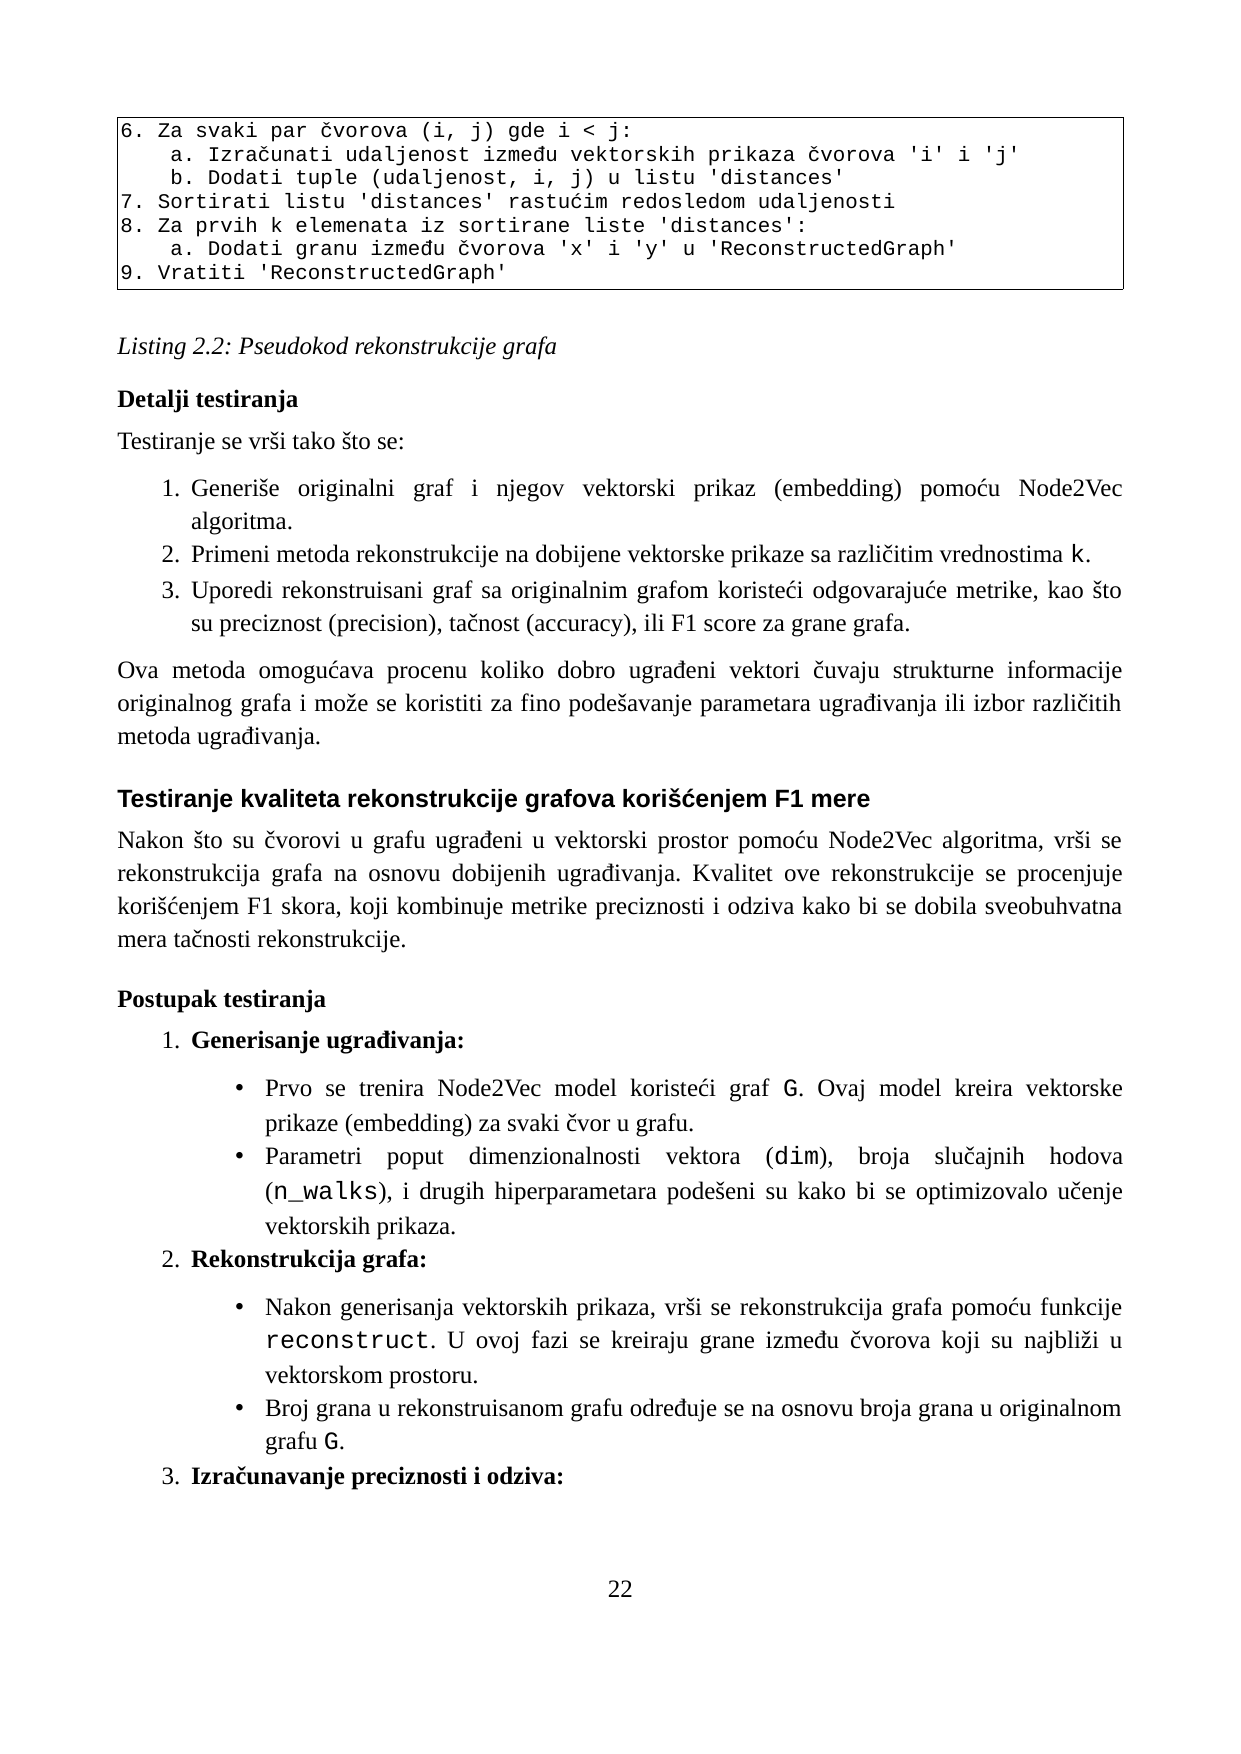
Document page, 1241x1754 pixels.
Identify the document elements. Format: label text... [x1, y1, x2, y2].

text Ova metoda omogućava procenu koliko dobro ugrađeni vektori čuvaju strukturne informacije originalnog grafa i može se koristiti za fino podešavanje parametara ugrađivanja ili izbor različitih metoda ugrađivanja. [117, 655, 1123, 750]
list Listing 2.2: Pseudokod rekonstrukcije grafa [117, 331, 1123, 359]
list Parametri poput dimenzionalnosti vektora (dim), broja slučajnih hodova (n_walks), i drugih hiperparametara podešeni su kako bi se optimizovalo učenje vektorskih prikaza. [235, 1141, 1123, 1240]
text a. Dodati granu između čvorova 'x' i 'y' u 'ReconstructedGraph' [118, 235, 1123, 259]
subtitle Postupak testiranja [117, 984, 1123, 1013]
list Broj grana u rekonstruisanom grafu određuje se na osnovu broja grana u originalnom grafu G. [235, 1393, 1123, 1457]
subtitle Testiranje kvaliteta rekonstrukcije grafova korišćenjem F1 mere [117, 784, 1123, 812]
list Rekonstrukcija grafa: [161, 1244, 1123, 1273]
text 8. Za prvih k elemenata iz sortirane liste 'distances': [118, 212, 1123, 235]
list Uporedi rekonstruisani graf sa originalnim grafom koristeći odgovarajuće metrike, kao što su preciznost (precision), tačnost (accuracy), ili F1 score za grane grafa. [161, 575, 1123, 637]
list Primeni metoda rekonstrukcije na dobijene vektorske prikaze sa različitim vrednostima k. [161, 539, 1123, 570]
list Prvo se trenira Node2Vec model koristeći graf G. Ovaj model kreira vektorske prikaze (embedding) za svaki čvor u grafu. [235, 1073, 1123, 1137]
text 7. Sortirati listu 'distances' rastućim redosledom udaljenosti [118, 188, 1123, 212]
list Nakon generisanja vektorskih prikaza, vrši se rekonstrukcija grafa pomoću funkcije reconstruct. U ovoj fazi se kreiraju grane između čvorova koji su najbliži u vektorskom prostoru. [235, 1292, 1123, 1389]
list Izračunavanje preciznosti i odziva: [161, 1461, 1123, 1490]
subtitle Detalji testiranja [117, 384, 1123, 413]
text Testiranje se vrši tako što se: [117, 426, 1123, 454]
text a. Izračunati udaljenost između vektorskih prikaza čvorova 'i' i 'j' [118, 141, 1123, 164]
list Generisanje ugrađivanja: [161, 1025, 1123, 1054]
list Generiše originalni graf i njegov vektorski prikaz (embedding) pomoću Node2Vec algoritma. [161, 473, 1123, 535]
text 6. Za svaki par čvorova (i, j) gde i < j: [118, 118, 1123, 141]
text Nakon što su čvorovi u grafu ugrađeni u vektorski prostor pomoću Node2Vec algoritma, vrši se rekonstrukcija grafa na osnovu dobijenih ugrađivanja. Kvalitet ove rekonstrukcije se procenjuje korišćenjem F1 skora, koji kombinuje metrike preciznosti i odziva kako bi se dobila sveobuhvatna mera tačnosti rekonstrukcije. [117, 825, 1123, 953]
text b. Dodati tuple (udaljenost, i, j) u listu 'distances' [118, 164, 1123, 188]
text 9. Vratiti 'ReconstructedGraph' [118, 259, 1123, 289]
